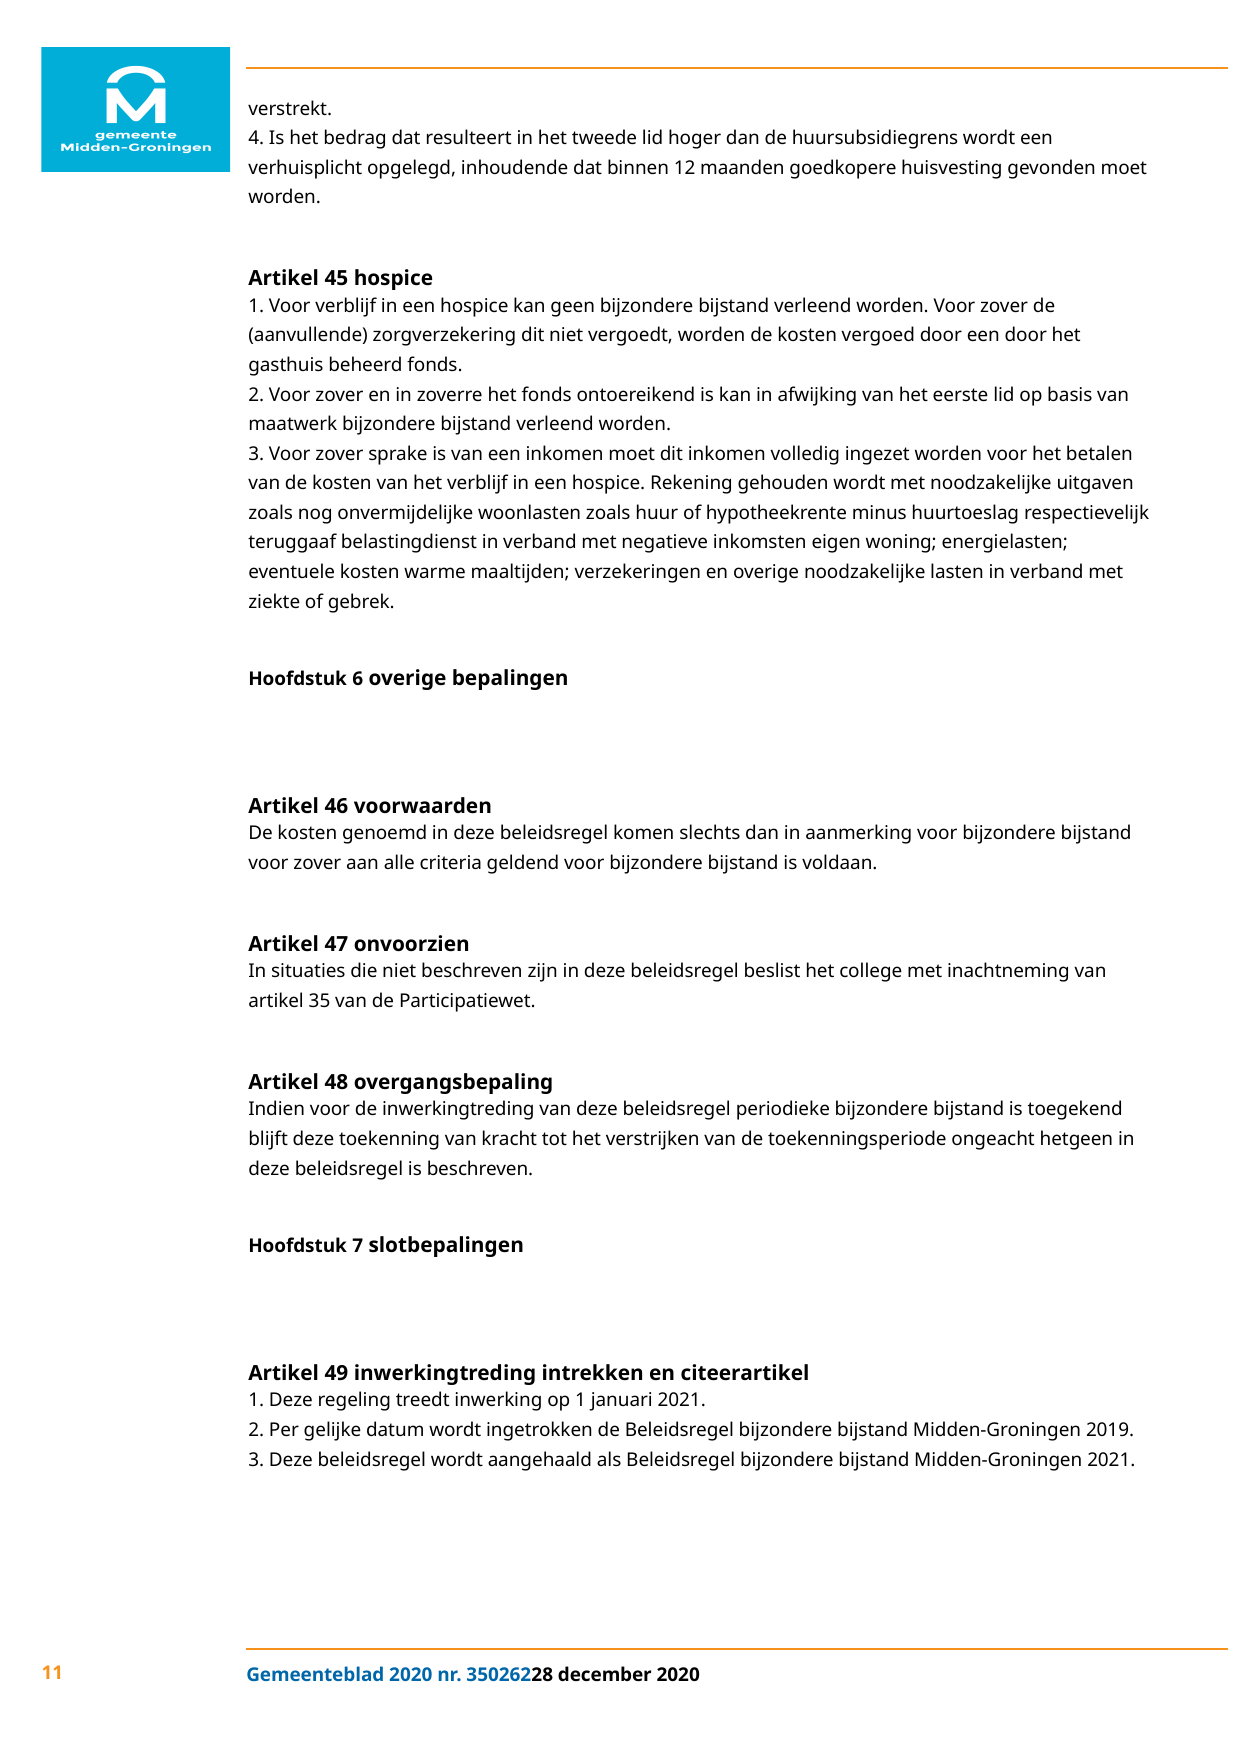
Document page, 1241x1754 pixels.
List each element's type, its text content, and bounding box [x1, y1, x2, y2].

text Artikel 48 overgangsbepaling [248, 1067, 1152, 1096]
text Indien voor de inwerkingtreding van deze beleidsregel periodieke bijzondere bijstand is toegekend blijft deze toekenning van kracht tot het verstrijken van de toekenningsperiode ongeacht hetgeen in deze beleidsregel is beschreven. [248, 1096, 1152, 1181]
text Hoofdstuk 6 overige bepalingen [248, 663, 1152, 691]
text 1. Deze regeling treedt inwerking op 1 januari 2021. [248, 1387, 1152, 1412]
picture [108, 66, 164, 82]
text 2. Per gelijke datum wordt ingetrokken de Beleidsregel bijzondere bijstand Midden-Groningen 2019. [248, 1416, 1152, 1442]
picture [184, 146, 190, 153]
picture [107, 89, 165, 122]
text In situaties die niet beschreven zijn in deze beleidsregel beslist het college met inachtneming van artikel 35 van de Participatiewet. [248, 958, 1152, 1013]
text 4. Is het bedrag dat resulteert in het tweede lid hoger dan de huursubsidiegrens wordt een verhuisplicht opgelegd, inhoudende dat binnen 12 maanden goedkopere huisvesting gevonden moet worden. [248, 124, 1152, 209]
text 3. Voor zover sprake is van een inkomen moet dit inkomen volledig ingezet worden voor het betalen van de kosten van het verblijf in een hospice. Rekening gehouden wordt met noodzakelijke uitgaven zoals nog onvermijdelijke woonlasten zoals huur of hypotheekrente minus huurtoeslag respectievelijk teruggaaf belastingdienst in verband met negatieve inkomsten eigen woning; energielasten; eventuele kosten warme maaltijden; verzekeringen en overige noodzakelijke lasten in verband met ziekte of gebrek. [248, 440, 1152, 613]
text De kosten genoemd in deze beleidsregel komen slechts dan in aanmerking voor bijzondere bijstand voor zover aan alle criteria geldend voor bijzondere bijstand is voldaan. [248, 819, 1152, 875]
text 1. Voor verblijf in een hospice kan geen bijzondere bijstand verleend worden. Voor zover de (aanvullende) zorgverzekering dit niet vergoedt, worden de kosten vergoed door een door het gasthuis beheerd fonds. [248, 292, 1152, 377]
text verstrekt. [248, 95, 1152, 121]
text 2. Voor zover en in zoverre het fonds ontoereikend is kan in afwijking van het eerste lid op basis van maatwerk bijzondere bijstand verleend worden. [248, 381, 1152, 436]
text Artikel 46 voorwaarden [248, 791, 1152, 819]
text Artikel 49 inwerkingtreding intrekken en citeerartikel [248, 1358, 1152, 1387]
text Hoofdstuk 7 slotbepalingen [248, 1230, 1152, 1258]
text 3. Deze beleidsregel wordt aangehaald als Beleidsregel bijzondere bijstand Midden-Groningen 2021. [248, 1446, 1152, 1471]
text Artikel 47 onvoorzien [248, 929, 1152, 958]
text Artikel 45 hospice [248, 263, 1152, 292]
